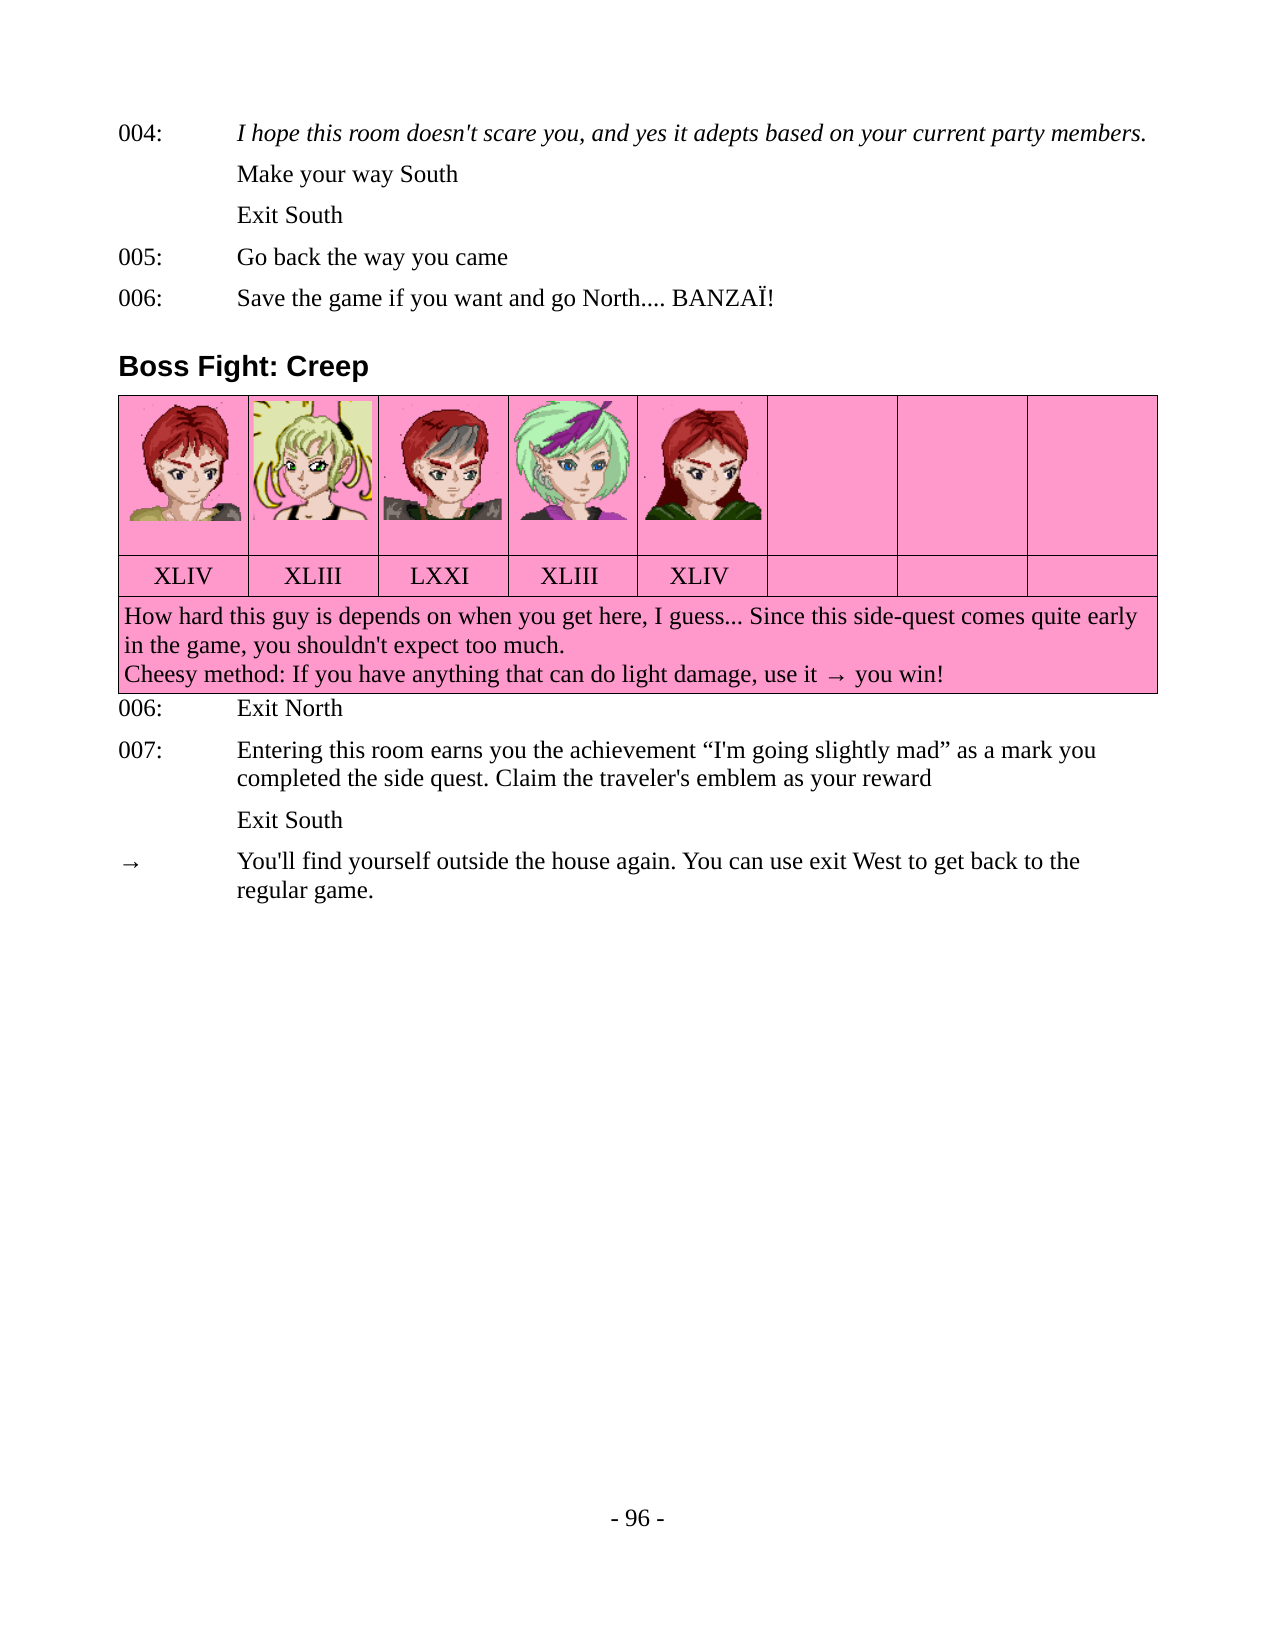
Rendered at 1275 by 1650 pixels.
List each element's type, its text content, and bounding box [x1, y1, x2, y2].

text 005: Go back the way you came [118, 242, 1157, 271]
table_header [119, 396, 248, 555]
table_header [768, 396, 897, 555]
picture [124, 401, 242, 521]
table_header [898, 396, 1027, 555]
text Make your way South [118, 159, 1157, 188]
text 007: Entering this room earns you the achievement “I'm going slightly mad” as a mark you completed the side quest. Claim the traveler's emblem as your reward [118, 735, 1157, 792]
table_header [509, 520, 637, 555]
table_header [509, 396, 637, 519]
table_header [249, 520, 378, 555]
table_cell XLIII [509, 556, 637, 596]
text Exit South [118, 805, 1157, 833]
table_header [1028, 396, 1157, 555]
table_header [638, 396, 767, 555]
text → You'll find yourself outside the house again. You can use exit West to get back to the regular game. [118, 846, 1157, 903]
table_cell [1028, 556, 1157, 596]
text Exit South [118, 201, 1157, 229]
table_header [249, 396, 378, 519]
table_cell How hard this guy is depends on when you get here, I guess... Since this side-quest comes quite early in the game, you shouldn't expect too much. Cheesy method: If you have anything that can do light damage, use it → you win! [119, 597, 1157, 693]
text 004: I hope this room doesn't scare you, and yes it adepts based on your current party members. [118, 118, 1157, 147]
table_cell [768, 556, 897, 596]
picture [383, 401, 502, 520]
table_header [379, 520, 508, 555]
picture [253, 401, 372, 520]
table_cell XLIV [638, 556, 767, 596]
table_cell XLIV [119, 556, 248, 596]
text 006: Save the game if you want and go North.... BANZAÏ! [118, 283, 1157, 312]
table_cell LXXI [379, 556, 508, 596]
picture [643, 401, 762, 520]
text 006: Exit North [118, 694, 1157, 722]
subtitle Boss Fight: Creep [118, 349, 1157, 383]
table_header [379, 396, 508, 519]
table_cell XLIII [249, 556, 378, 596]
table_cell [898, 556, 1027, 596]
picture [513, 401, 632, 520]
